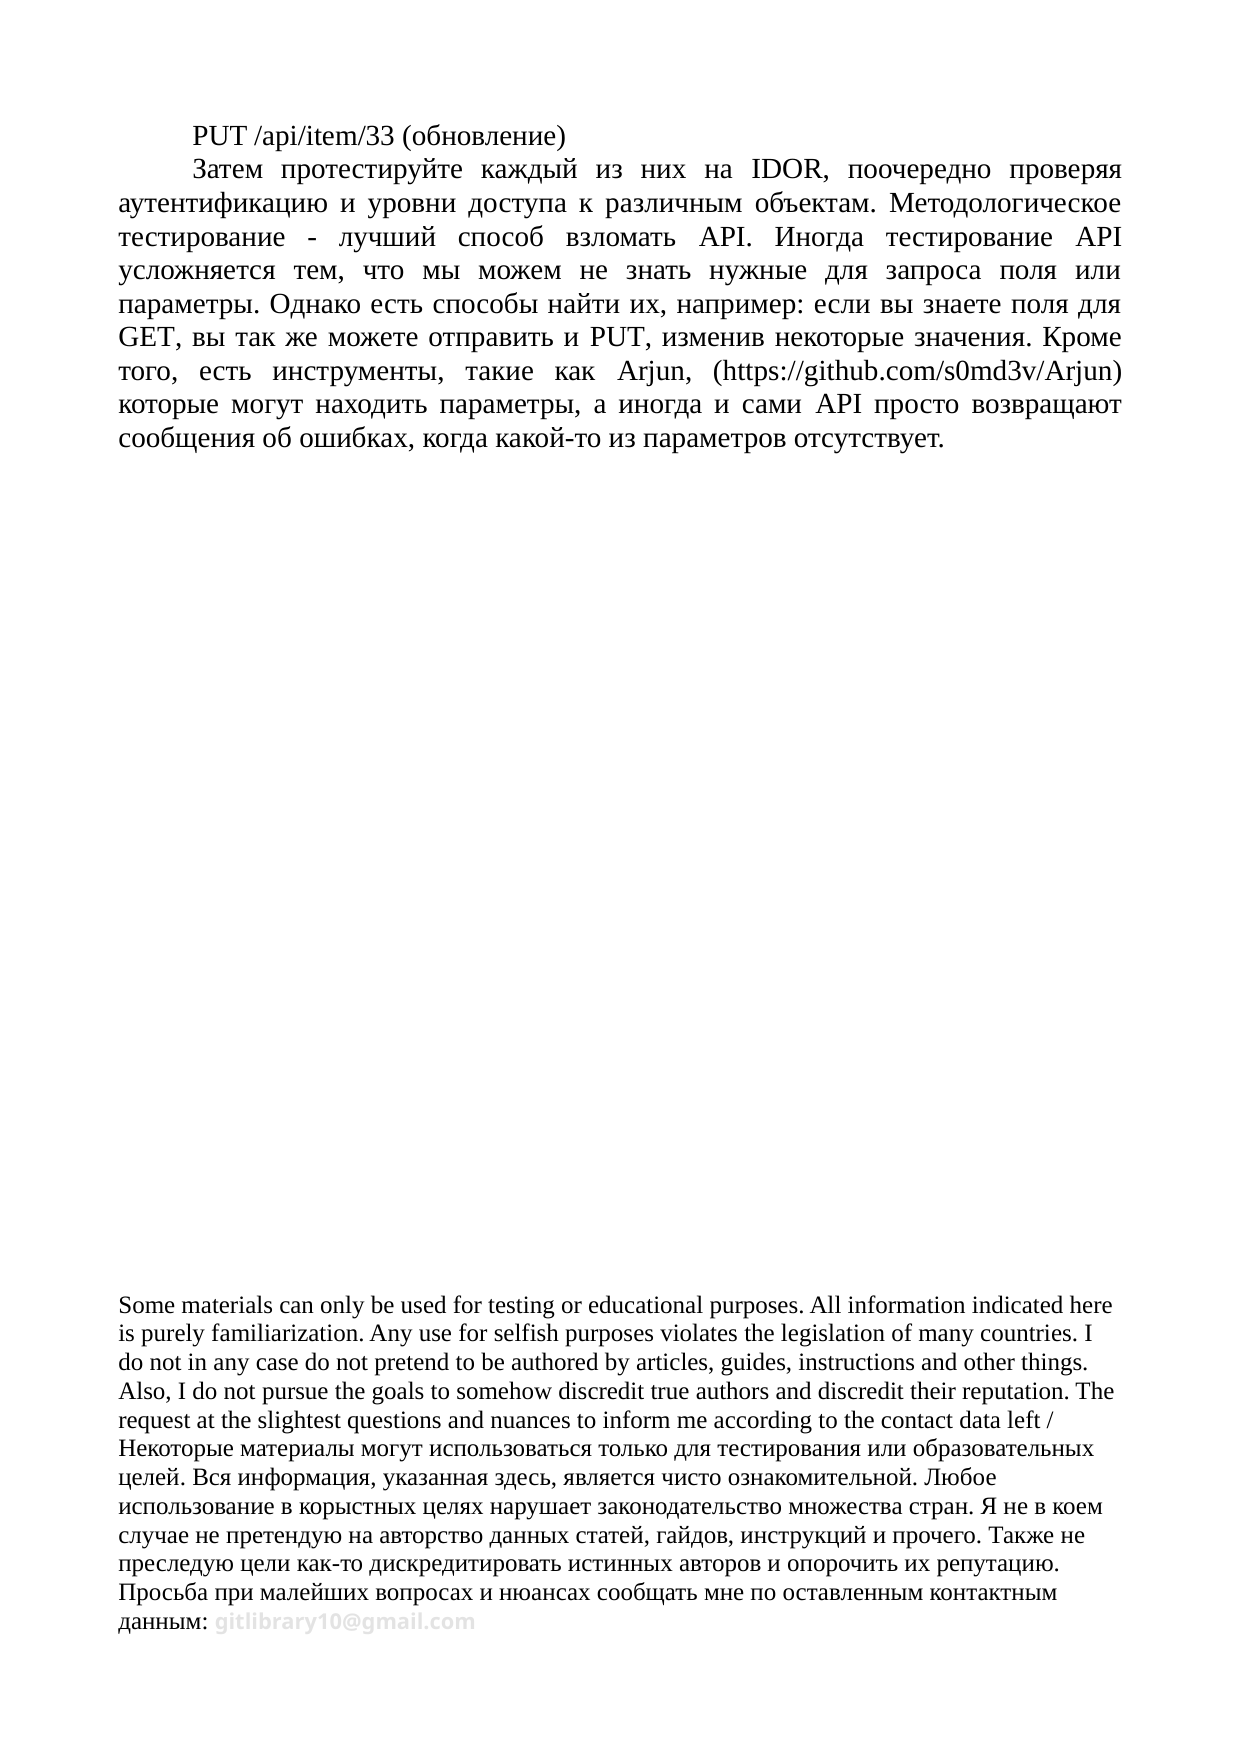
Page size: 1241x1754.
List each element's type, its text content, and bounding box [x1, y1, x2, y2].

text Затем протестируйте каждый из них на IDOR, поочередно проверяя аутентификацию и уровни доступа к различным объектам. Методологическое тестирование - лучший способ взломать API. Иногда тестирование API усложняется тем, что мы можем не знать нужные для запроса поля или параметры. Однако есть способы найти их, например: если вы знаете поля для GET, вы так же можете отправить и PUT, изменив некоторые значения. Кроме того, есть инструменты, такие как Arjun, (https://github.com/s0md3v/Arjun) которые могут находить параметры, а иногда и сами API просто возвращают сообщения об ошибках, когда какой-то из параметров отсутствует. [118, 152, 1122, 453]
text PUT /api/item/33 (обновление) [118, 118, 1122, 152]
